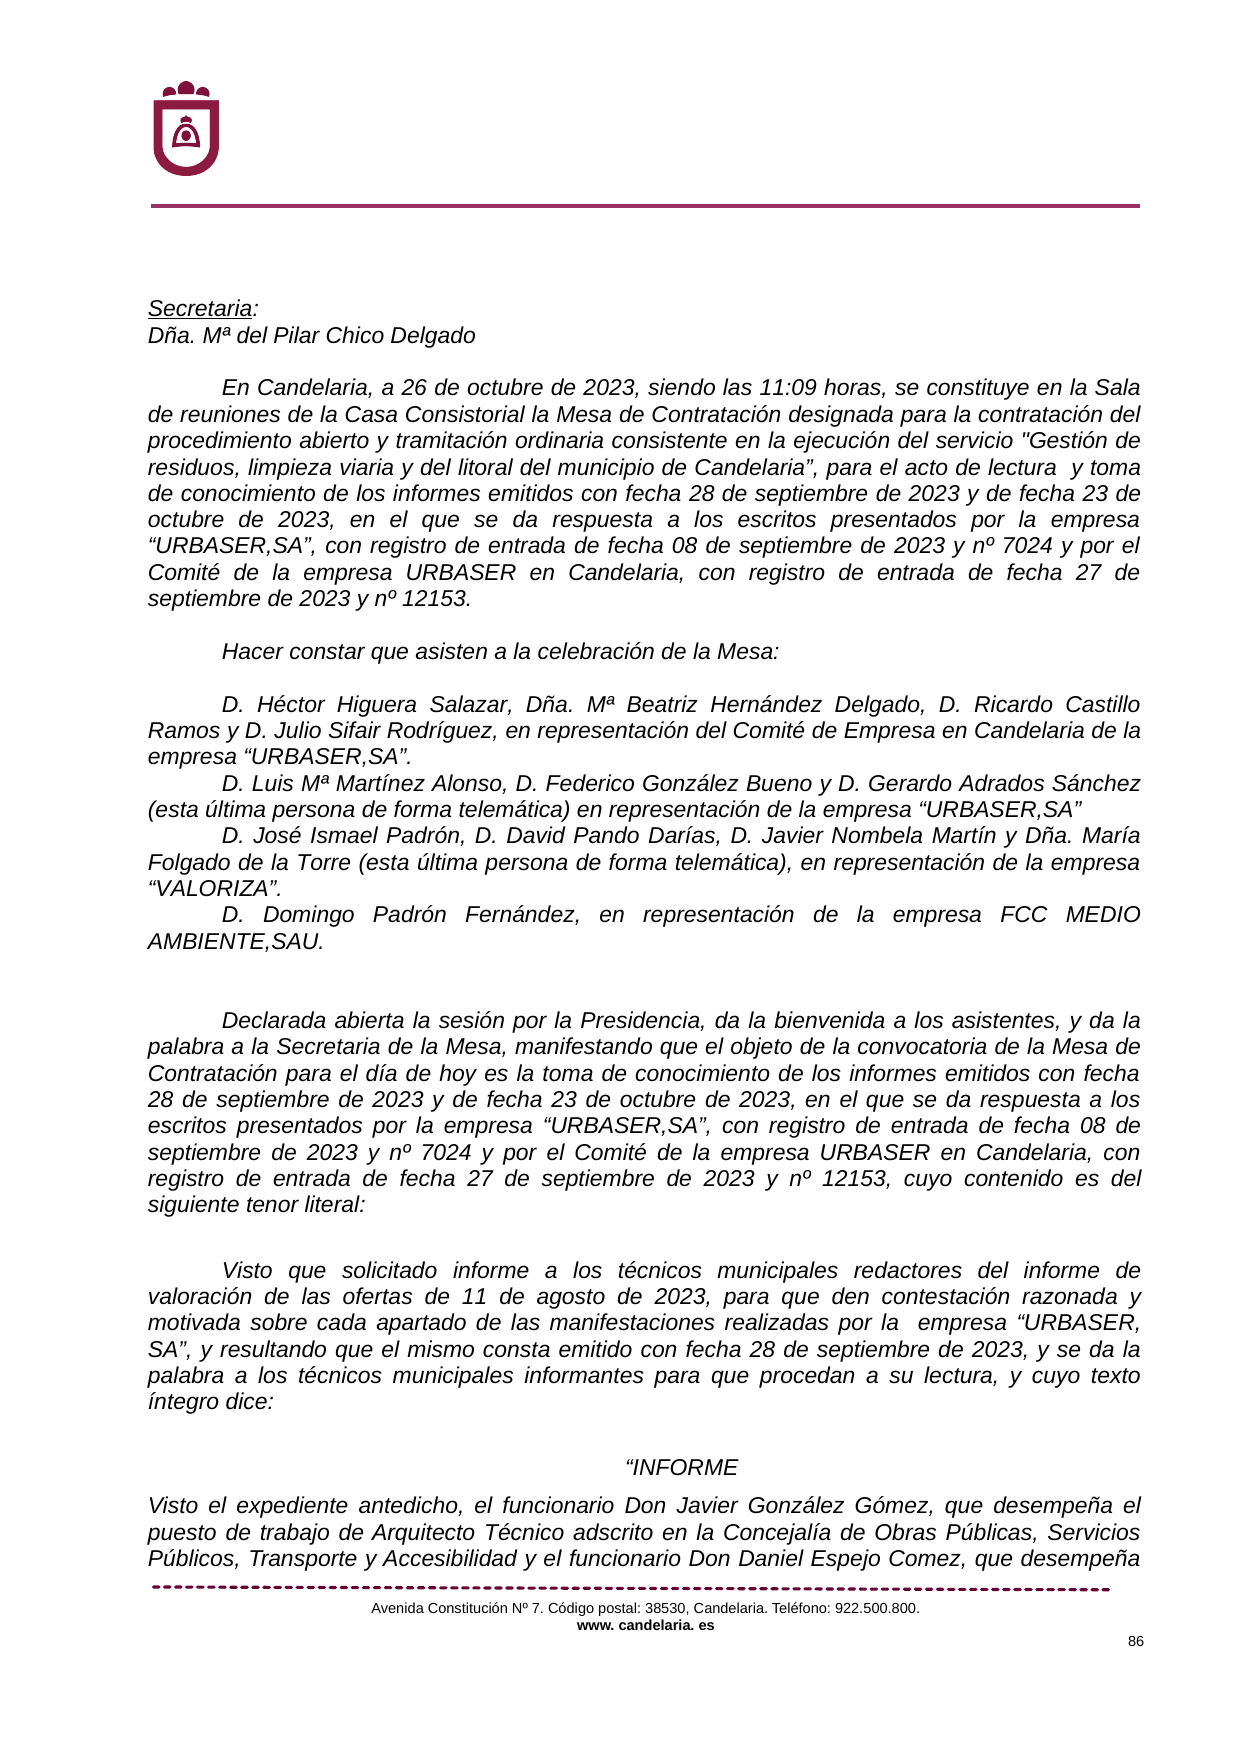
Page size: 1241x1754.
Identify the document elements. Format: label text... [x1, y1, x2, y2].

text “INFORME [148, 1453, 1144, 1480]
text Secretaria: [148, 295, 1144, 322]
text D. José Ismael Padrón, D. David Pando Darías, D. Javier Nombela Martín y Dña. María Folgado de la Torre (esta última persona de forma telemática), en representación de la empresa “VALORIZA”. [148, 822, 1144, 901]
text Visto el expediente antedicho, el funcionario Don Javier González Gómez, que desempeña el puesto de trabajo de Arquitecto Técnico adscrito en la Concejalía de Obras Públicas, Servicios Públicos, Transporte y Accesibilidad y el funcionario Don Daniel Espejo Comez, que desempeña [148, 1492, 1144, 1571]
text Hacer constar que asisten a la celebración de la Mesa: [148, 638, 1144, 664]
text D. Domingo Padrón Fernández, en representación de la empresa FCC MEDIO AMBIENTE,SAU. [148, 901, 1144, 954]
text En Candelaria, a 26 de octubre de 2023, siendo las 11:09 horas, se constituye en la Sala de reuniones de la Casa Consistorial la Mesa de Contratación designada para la contratación del procedimiento abierto y tramitación ordinaria consistente en la ejecución del servicio "Gestión de residuos, limpieza viaria y del litoral del municipio de Candelaria”, para el acto de lectura y toma de conocimiento de los informes emitidos con fecha 28 de septiembre de 2023 y de fecha 23 de octubre de 2023, en el que se da respuesta a los escritos presentados por la empresa “URBASER,SA”, con registro de entrada de fecha 08 de septiembre de 2023 y nº 7024 y por el Comité de la empresa URBASER en Candelaria, con registro de entrada de fecha 27 de septiembre de 2023 y nº 12153. [148, 374, 1144, 612]
text D. Héctor Higuera Salazar, Dña. Mª Beatriz Hernández Delgado, D. Ricardo Castillo Ramos y D. Julio Sifair Rodríguez, en representación del Comité de Empresa en Candelaria de la empresa “URBASER,SA”. [148, 691, 1144, 770]
text Dña. Mª del Pilar Chico Delgado [148, 322, 1144, 348]
text Visto que solicitado informe a los técnicos municipales redactores del informe de valoración de las ofertas de 11 de agosto de 2023, para que den contestación razonada y motivada sobre cada apartado de las manifestaciones realizadas por la empresa “URBASER, SA”, y resultando que el mismo consta emitido con fecha 28 de septiembre de 2023, y se da la palabra a los técnicos municipales informantes para que procedan a su lectura, y cuyo texto íntegro dice: [148, 1257, 1144, 1415]
text Declarada abierta la sesión por la Presidencia, da la bienvenida a los asistentes, y da la palabra a la Secretaria de la Mesa, manifestando que el objeto de la convocatoria de la Mesa de Contratación para el día de hoy es la toma de conocimiento de los informes emitidos con fecha 28 de septiembre de 2023 y de fecha 23 de octubre de 2023, en el que se da respuesta a los escritos presentados por la empresa “URBASER,SA”, con registro de entrada de fecha 08 de septiembre de 2023 y nº 7024 y por el Comité de la empresa URBASER en Candelaria, con registro de entrada de fecha 27 de septiembre de 2023 y nº 12153, cuyo contenido es del siguiente tenor literal: [148, 1007, 1144, 1218]
text D. Luis Mª Martínez Alonso, D. Federico González Bueno y D. Gerardo Adrados Sánchez (esta última persona de forma telemática) en representación de la empresa “URBASER,SA” [148, 770, 1144, 822]
